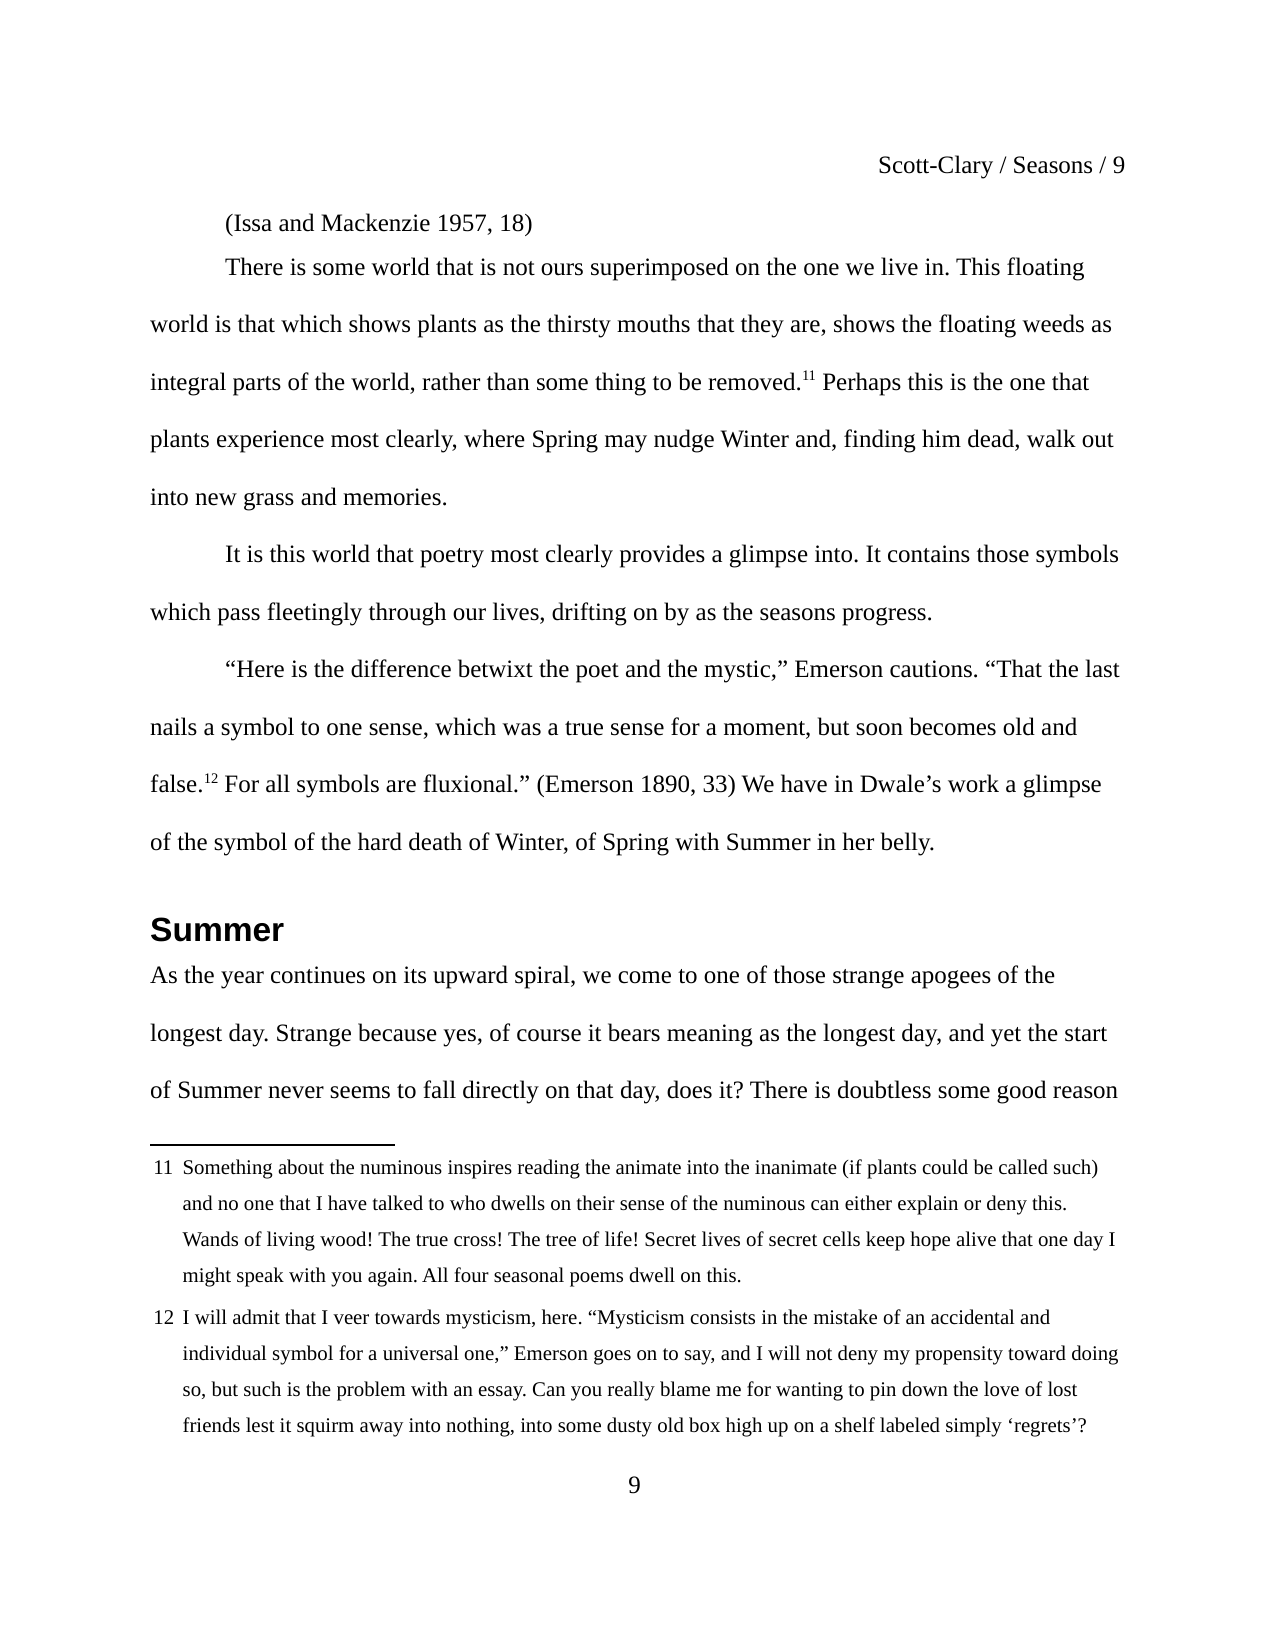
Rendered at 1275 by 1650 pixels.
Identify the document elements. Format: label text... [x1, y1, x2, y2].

text “Here is the difference betwixt the poet and the mystic,” Emerson cautions. “That the last nails a symbol to one sense, which was a true sense for a moment, but soon becomes old and false. For all symbols are fluxional.” (Emerson 1890, 33) We have in Dwale’s work a glimpse of the symbol of the hard death of Winter, of Spring with Summer in her belly. [150, 654, 1125, 856]
text It is this world that poetry most clearly provides a glimpse into. It contains those symbols which pass fleetingly through our lives, drifting on by as the seasons progress. [150, 539, 1125, 626]
text (Issa and Mackenzie 1957, 18) [225, 208, 1125, 237]
subtitle Summer [150, 909, 1125, 948]
text I will admit that I veer towards mysticism, here. “Mysticism consists in the mistake of an accidental and individual symbol for a universal one,” Emerson goes on to say, and I will not deny my propensity toward doing so, but such is the problem with an essay. Can you really blame me for wanting to pin down the love of lost friends lest it squirm away into nothing, into some dusty old box high up on a shelf labeled simply ‘regrets’? [150, 1302, 1125, 1440]
text There is some world that is not ours superimposed on the one we live in. This floating world is that which shows plants as the thirsty mouths that they are, shows the floating weeds as integral parts of the world, rather than some thing to be removed. Perhaps this is the one that plants experience most clearly, where Spring may nudge Winter and, finding him dead, walk out into new grass and memories. [150, 252, 1125, 511]
text Something about the numinous inspires reading the animate into the inanimate (if plants could be called such) and no one that I have talked to who dwells on their sense of the numinous can either explain or deny this. Wands of living wood! The true cross! The tree of life! Secret lives of secret cells keep hope alive that one day I might speak with you again. All four seasonal poems dwell on this. [150, 1152, 1125, 1290]
text As the year continues on its upward spiral, we come to one of those strange apogees of the longest day. Strange because yes, of course it bears meaning as the longest day, and yet the start of Summer never seems to fall directly on that day, does it? There is doubtless some good reason [150, 961, 1125, 1104]
